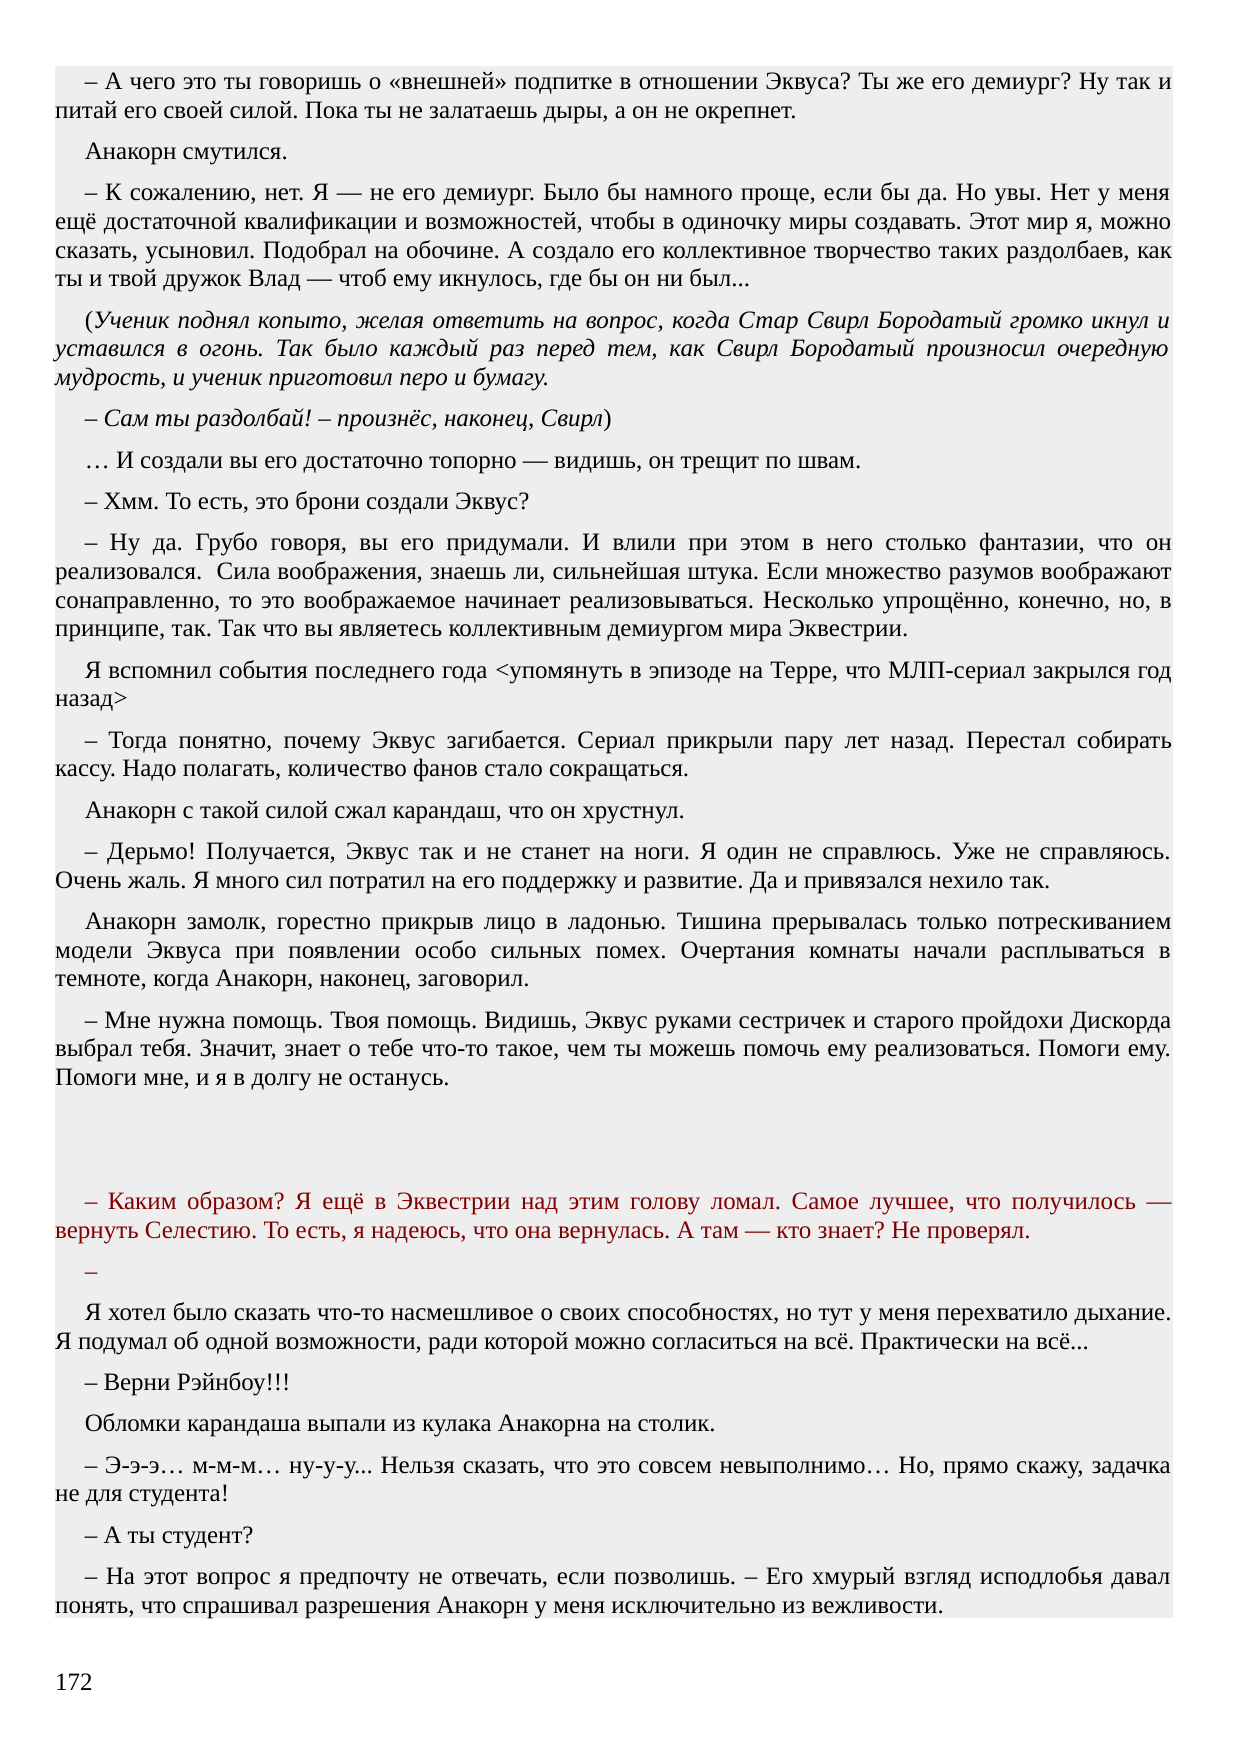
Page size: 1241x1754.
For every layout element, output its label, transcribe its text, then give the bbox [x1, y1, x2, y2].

text – А чего это ты говоришь о «внешней» подпитке в отношении Эквуса? Ты же его демиург? Ну так и питай его своей силой. Пока ты не залатаешь дыры, а он не окрепнет. [55, 66, 1173, 123]
text Анакорн с такой силой сжал карандаш, что он хрустнул. [55, 795, 1173, 823]
text – Сам ты раздолбай! – произнёс, наконец, Свирл) [55, 403, 1173, 432]
text Я вспомнил события последнего года <упомянуть в эпизоде на Терре, что МЛП-сериал закрылся год назад> [55, 655, 1173, 712]
text – [55, 1256, 1173, 1285]
text – К сожалению, нет. Я — не его демиург. Было бы намного проще, если бы да. Но увы. Нет у меня ещё достаточной квалификации и возможностей, чтобы в одиночку миры создавать. Этот мир я, можно сказать, усыновил. Подобрал на обочине. А создало его коллективное творчество таких раздолбаев, как ты и твой дружок Влад — чтоб ему икнулось, где бы он ни был... [55, 177, 1173, 292]
text Анакорн смутился. [55, 136, 1173, 165]
text (Ученик поднял копыто, желая ответить на вопрос, когда Стар Свирл Бородатый громко икнул и уставился в огонь. Так было каждый раз перед тем, как Свирл Бородатый произносил очередную мудрость, и ученик приготовил перо и бумагу. [55, 305, 1173, 391]
text Я хотел было сказать что-то насмешливое о своих способностях, но тут у меня перехватило дыхание. Я подумал об одной возможности, ради которой можно согласиться на всё. Практически на всё... [55, 1297, 1173, 1355]
text – Каким образом? Я ещё в Эквестрии над этим голову ломал. Самое лучшее, что получилось — вернуть Селестию. То есть, я надеюсь, что она вернулась. А там — кто знает? Не проверял. [55, 1186, 1173, 1243]
text – Ну да. Грубо говоря, вы его придумали. И влили при этом в него столько фантазии, что он реализовался. Сила воображения, знаешь ли, сильнейшая штука. Если множество разумов воображают сонаправленно, то это воображаемое начинает реализовываться. Несколько упрощённо, конечно, но, в принципе, так. Так что вы являетесь коллективным демиургом мира Эквестрии. [55, 527, 1173, 642]
text – Дерьмо! Получается, Эквус так и не станет на ноги. Я один не справлюсь. Уже не справляюсь. Очень жаль. Я много сил потратил на его поддержку и развитие. Да и привязался нехило так. [55, 836, 1173, 893]
text … И создали вы его достаточно топорно — видишь, он трещит по швам. [55, 445, 1173, 473]
text – Мне нужна помощь. Твоя помощь. Видишь, Эквус руками сестричек и старого пройдохи Дискорда выбрал тебя. Значит, знает о тебе что-то такое, чем ты можешь помочь ему реализоваться. Помоги ему. Помоги мне, и я в долгу не останусь. [55, 1005, 1173, 1091]
text – Верни Рэйнбоу!!! [55, 1367, 1173, 1396]
text – Тогда понятно, почему Эквус загибается. Сериал прикрыли пару лет назад. Перестал собирать кассу. Надо полагать, количество фанов стало сокращаться. [55, 725, 1173, 782]
text – Хмм. То есть, это брони создали Эквус? [55, 486, 1173, 515]
text – А ты студент? [55, 1520, 1173, 1548]
text Анакорн замолк, горестно прикрыв лицо в ладонью. Тишина прерывалась только потрескиванием модели Эквуса при появлении особо сильных помех. Очертания комнаты начали расплываться в темноте, когда Анакорн, наконец, заговорил. [55, 906, 1173, 992]
text – На этот вопрос я предпочту не отвечать, если позволишь. – Его хмурый взгляд исподлобья давал понять, что спрашивал разрешения Анакорн у меня исключительно из вежливости. [55, 1561, 1173, 1618]
text – Э-э-э… м-м-м… ну-у-у... Нельзя сказать, что это совсем невыполнимо… Но, прямо скажу, задачка не для студента! [55, 1450, 1173, 1507]
text Обломки карандаша выпали из кулака Анакорна на столик. [55, 1408, 1173, 1437]
